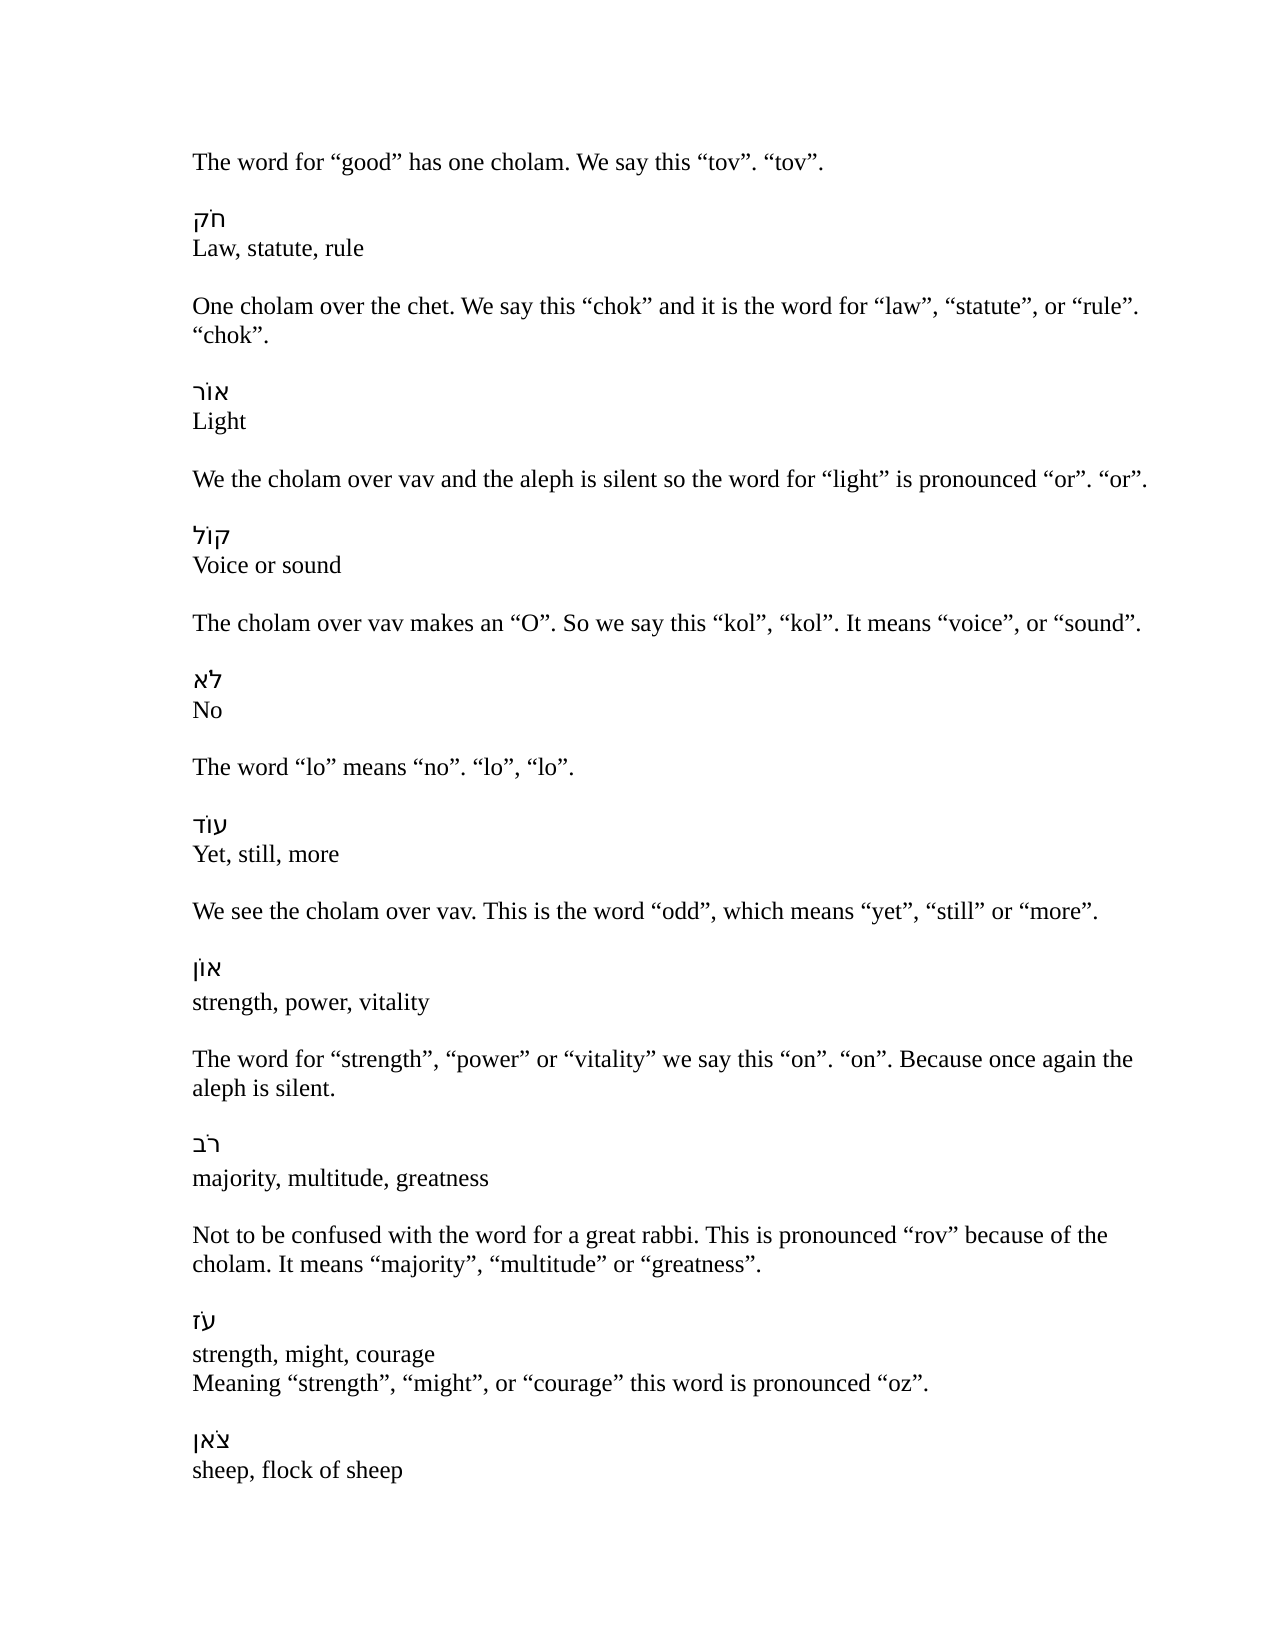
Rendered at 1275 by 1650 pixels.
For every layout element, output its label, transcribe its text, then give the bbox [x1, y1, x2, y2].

text Voice or sound [192, 551, 1157, 579]
text The word for “good” has one cholam. We say this “tov”. “tov”. [192, 147, 1157, 176]
text We the cholam over vav and the aleph is silent so the word for “light” is pronounced “or”. “or”. [192, 464, 1157, 493]
text The cholam over vav makes an “O”. So we say this “kol”, “kol”. It means “voice”, or “sound”. [192, 608, 1157, 637]
text strength, might, courage [192, 1339, 1157, 1368]
text לֹא [192, 666, 1157, 695]
text No [192, 695, 1157, 723]
text We see the cholam over vav. This is the word “odd”, which means “yet”, “still” or “more”. [192, 896, 1157, 925]
text עוֹד [192, 810, 1157, 839]
text Not to be confused with the word for a great rabbi. This is pronounced “rov” because of the cholam. It means “majority”, “multitude” or “greatness”. [192, 1220, 1157, 1278]
text Meaning “strength”, “might”, or “courage” this word is pronounced “oz”. [192, 1368, 1157, 1397]
text majority, multitude, greatness [192, 1163, 1157, 1192]
text The word “lo” means “no”. “lo”, “lo”. [192, 752, 1157, 781]
text צֹאן [192, 1426, 1157, 1455]
text sheep, flock of sheep [192, 1455, 1157, 1483]
text חֹק [192, 204, 1157, 233]
text אוֹר [192, 377, 1157, 406]
text The word for “strength”, “power” or “vitality” we say this “on”. “on”. Because once again the aleph is silent. [192, 1044, 1157, 1102]
text Yet, still, more [192, 839, 1157, 868]
text רֹב [192, 1130, 1157, 1163]
text Law, statute, rule [192, 233, 1157, 262]
text קוֹל [192, 521, 1157, 551]
text One cholam over the chet. We say this “chok” and it is the word for “law”, “statute”, or “rule”. “chok”. [192, 291, 1157, 348]
text strength, power, vitality [192, 987, 1157, 1015]
text אוֹן [192, 954, 1157, 987]
text עֹז [192, 1307, 1157, 1339]
text Light [192, 406, 1157, 435]
